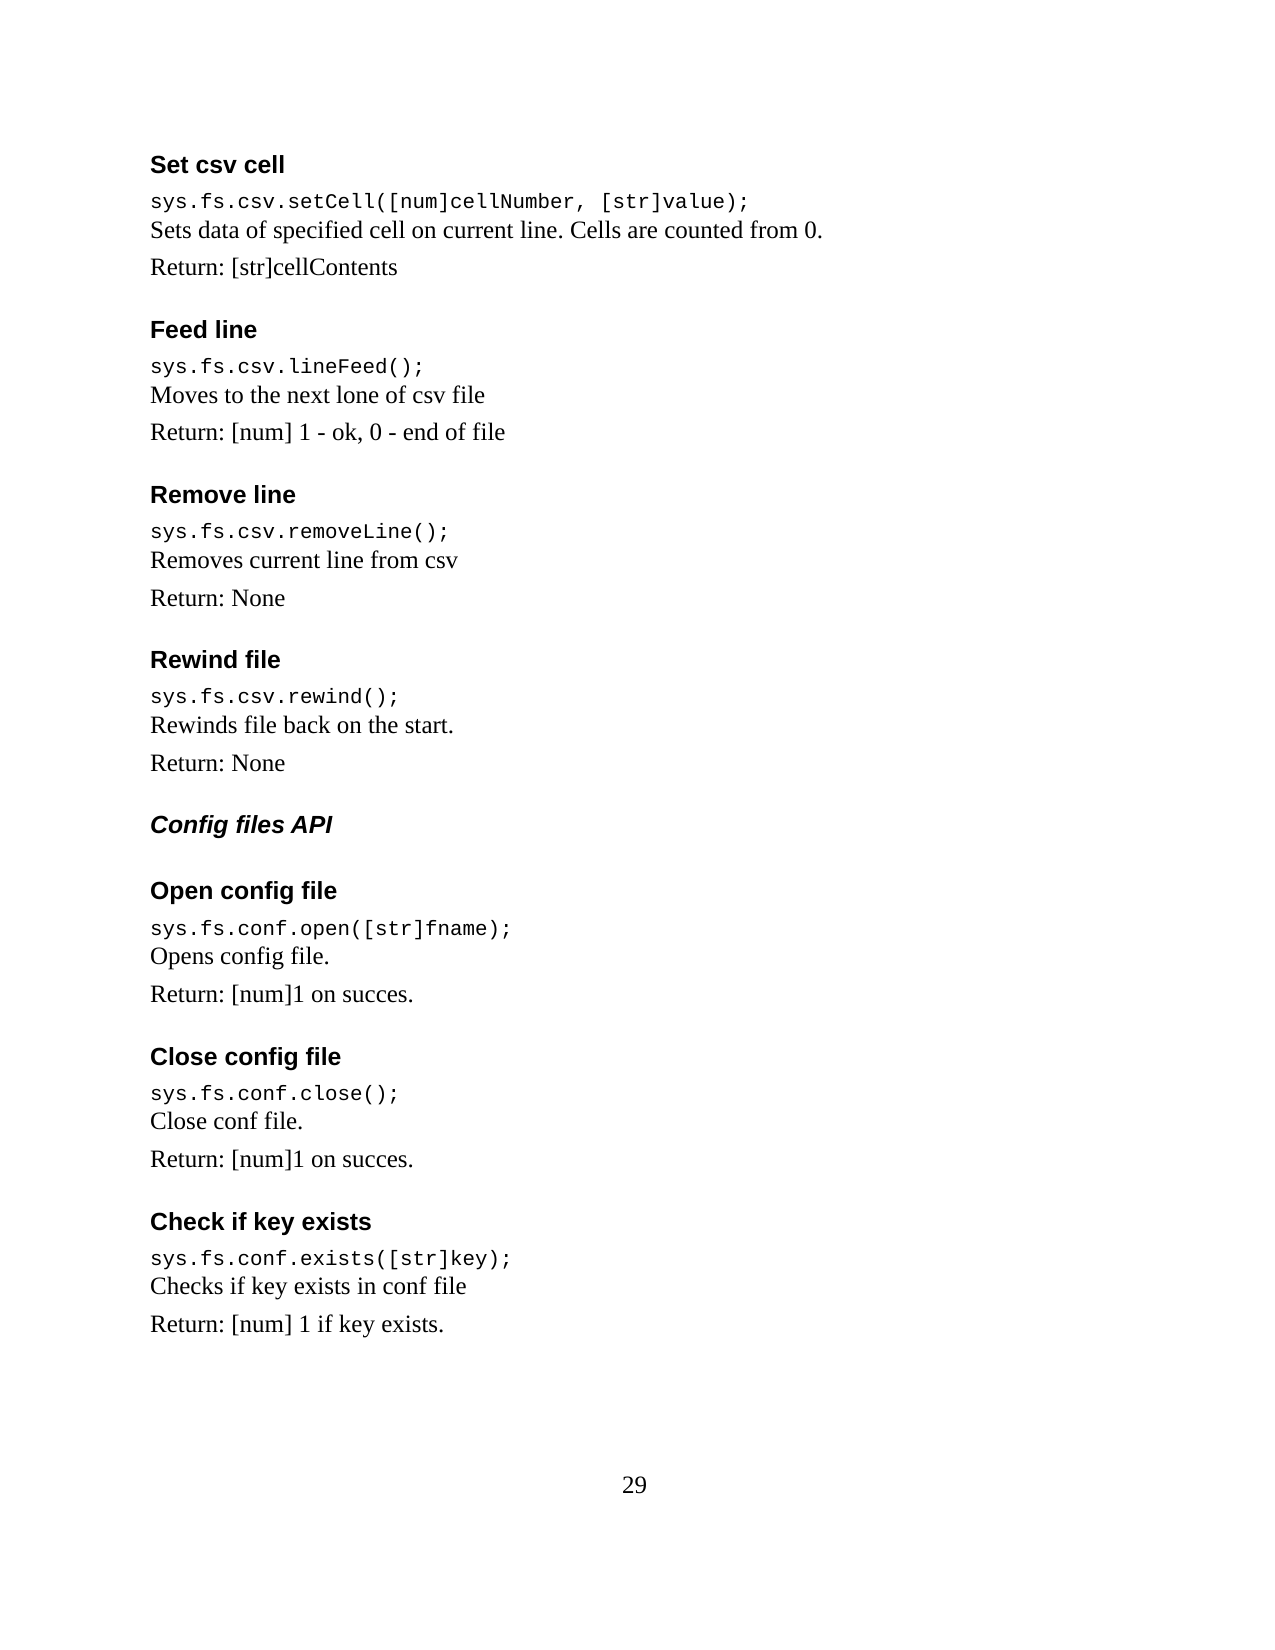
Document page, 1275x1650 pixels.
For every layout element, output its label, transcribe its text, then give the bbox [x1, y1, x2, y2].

subtitle Open config file [150, 876, 1125, 905]
text sys.fs.csv.setCell([num]cellNumber, [str]value); [150, 191, 1125, 215]
text sys.fs.csv.rewind(); [150, 686, 1125, 710]
subtitle Config files API [150, 810, 1125, 839]
text Return: [num] 1 if key exists. [150, 1309, 1125, 1338]
text Return: [str]cellContents [150, 252, 1125, 281]
subtitle Rewind file [150, 645, 1125, 674]
text sys.fs.conf.close(); [150, 1083, 1125, 1106]
subtitle Check if key exists [150, 1207, 1125, 1235]
text Removes current line from csv [150, 545, 1125, 574]
text Rewinds file back on the start. [150, 710, 1125, 739]
text Moves to the next lone of csv file [150, 380, 1125, 408]
subtitle Feed line [150, 315, 1125, 344]
subtitle Remove line [150, 480, 1125, 509]
text Return: [num] 1 - ok, 0 - end of file [150, 417, 1125, 446]
text Checks if key exists in conf file [150, 1271, 1125, 1300]
text sys.fs.csv.lineFeed(); [150, 356, 1125, 380]
text Close conf file. [150, 1106, 1125, 1135]
text Sets data of specified cell on current line. Cells are counted from 0. [150, 215, 1125, 243]
text sys.fs.csv.removeLine(); [150, 521, 1125, 545]
subtitle Close config file [150, 1042, 1125, 1070]
text Return: [num]1 on succes. [150, 979, 1125, 1008]
text Opens config file. [150, 941, 1125, 970]
text Return: [num]1 on succes. [150, 1144, 1125, 1173]
text sys.fs.conf.open([str]fname); [150, 917, 1125, 941]
text Return: None [150, 748, 1125, 776]
text sys.fs.conf.exists([str]key); [150, 1248, 1125, 1271]
text Return: None [150, 583, 1125, 611]
subtitle Set csv cell [150, 150, 1125, 178]
